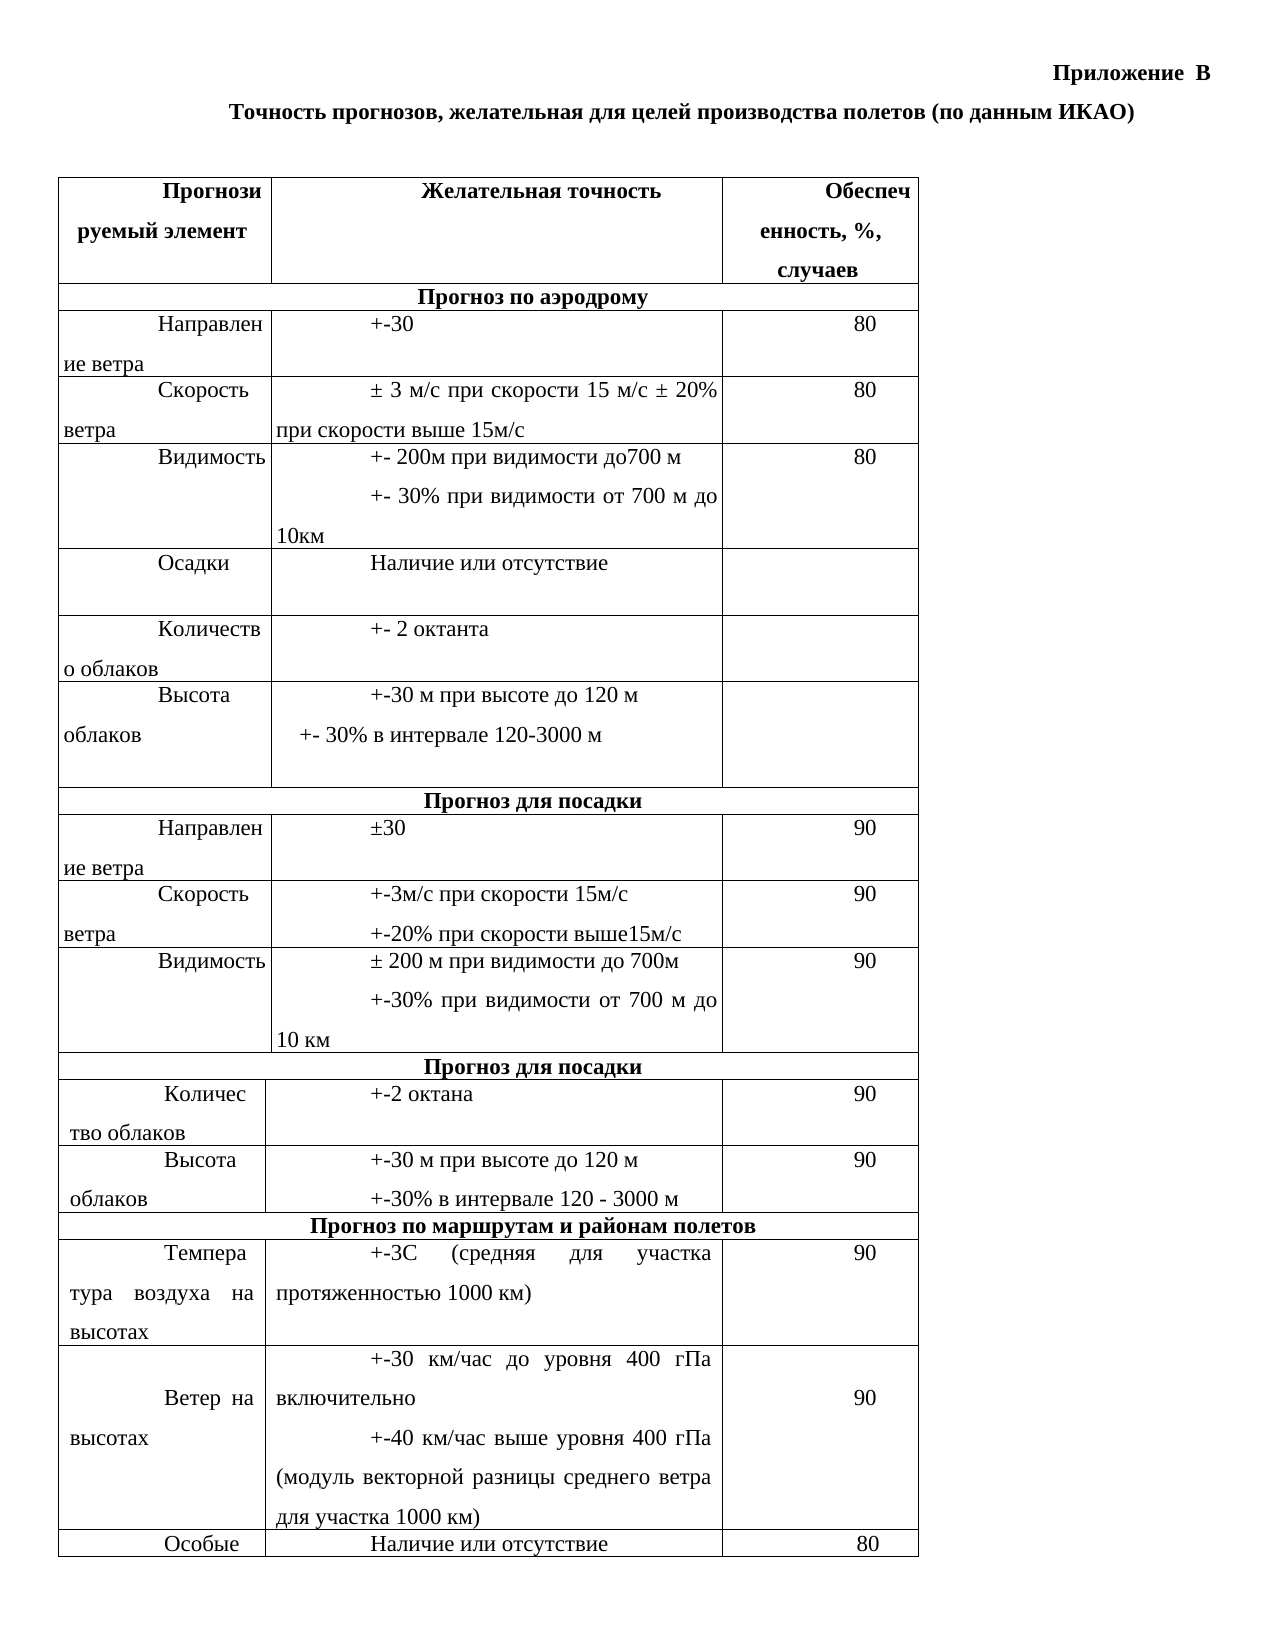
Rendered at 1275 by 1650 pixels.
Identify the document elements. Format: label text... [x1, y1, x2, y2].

table_header Обеспеченность, %, случаев [723, 178, 918, 283]
table_cell Температура воздуха на высотах [59, 1240, 265, 1344]
table_cell Прогноз по аэродрому [59, 284, 918, 310]
table_cell Ветер на высотах [59, 1346, 265, 1529]
table_cell +-3м/с при скорости 15м/с +-20% при скорости выше15м/с [272, 881, 722, 946]
table_header #G0Прогнозируемый элемент [59, 178, 271, 283]
table_cell 90 [723, 1080, 918, 1145]
table_cell Направление ветра [59, 815, 271, 880]
table_cell Наличие или отсутствие [266, 1530, 722, 1556]
table_cell ± 3 м/с при скорости 15 м/с ± 20% при скорости выше 15м/с [272, 377, 722, 442]
table_cell [723, 549, 918, 614]
table_cell 90 [723, 815, 918, 880]
table_cell +- 2 октанта [272, 616, 722, 681]
table_cell Прогноз для посадки [59, 1053, 918, 1079]
table_cell 90 [723, 881, 918, 946]
table_cell Осадки [59, 549, 271, 614]
table_cell Скорость ветра [59, 881, 271, 946]
table_cell 90 [723, 1346, 918, 1529]
table_cell 90 [723, 1146, 918, 1212]
table_cell Высота облаков [59, 1146, 265, 1212]
table_cell Направление ветра [59, 311, 271, 376]
table_cell Высота облаков [59, 682, 271, 787]
table_cell +-2 октана [266, 1080, 722, 1145]
table_cell ± 200 м при видимости до 700м +-30% при видимости от 700 м до 10 км [272, 948, 722, 1052]
table_cell +-3С (средняя для участка протяженностью 1000 км) [266, 1240, 722, 1344]
table_cell ±30 [272, 815, 722, 880]
table_cell 90 [723, 1240, 918, 1344]
table_cell Особые [59, 1530, 265, 1556]
table_cell Скорость ветра [59, 377, 271, 442]
table_cell +-30 м при высоте до 120 м +-30% в интервале 120 - 3000 м [266, 1146, 722, 1212]
table_cell Количество облаков [59, 616, 271, 681]
text Приложение В [58, 58, 1216, 85]
table_cell +-30 км/час до уровня 400 гПа включительно +-40 км/час выше уровня 400 гПа (модуль векторной разницы среднего ветра для участка 1000 км) [266, 1346, 722, 1529]
table_cell 80 [723, 377, 918, 442]
table_cell 80 [723, 1530, 918, 1556]
table_cell 80 [723, 444, 918, 548]
table_cell +- 200м при видимости до700 м +- 30% при видимости от 700 м до 10км [272, 444, 722, 548]
table_cell +-30 м при высоте до 120 м +- 30% в интервале 120-3000 м [272, 682, 722, 787]
table_cell 80 [723, 311, 918, 376]
table_cell Видимость [59, 444, 271, 548]
table_cell Количество облаков [59, 1080, 265, 1145]
text Точность прогнозов, желательная для целей производства полетов (по данным ИКАО) [58, 98, 1216, 124]
table_cell +-30 [272, 311, 722, 376]
table_cell Видимость [59, 948, 271, 1052]
table_cell [723, 682, 918, 787]
table_cell Прогноз по маршрутам и районам полетов [59, 1213, 918, 1239]
table_cell [723, 616, 918, 681]
table_header Желательная точность [272, 178, 722, 283]
table_cell Наличие или отсутствие [272, 549, 722, 614]
table_cell 90 [723, 948, 918, 1052]
table_cell Прогноз для посадки [59, 788, 918, 814]
